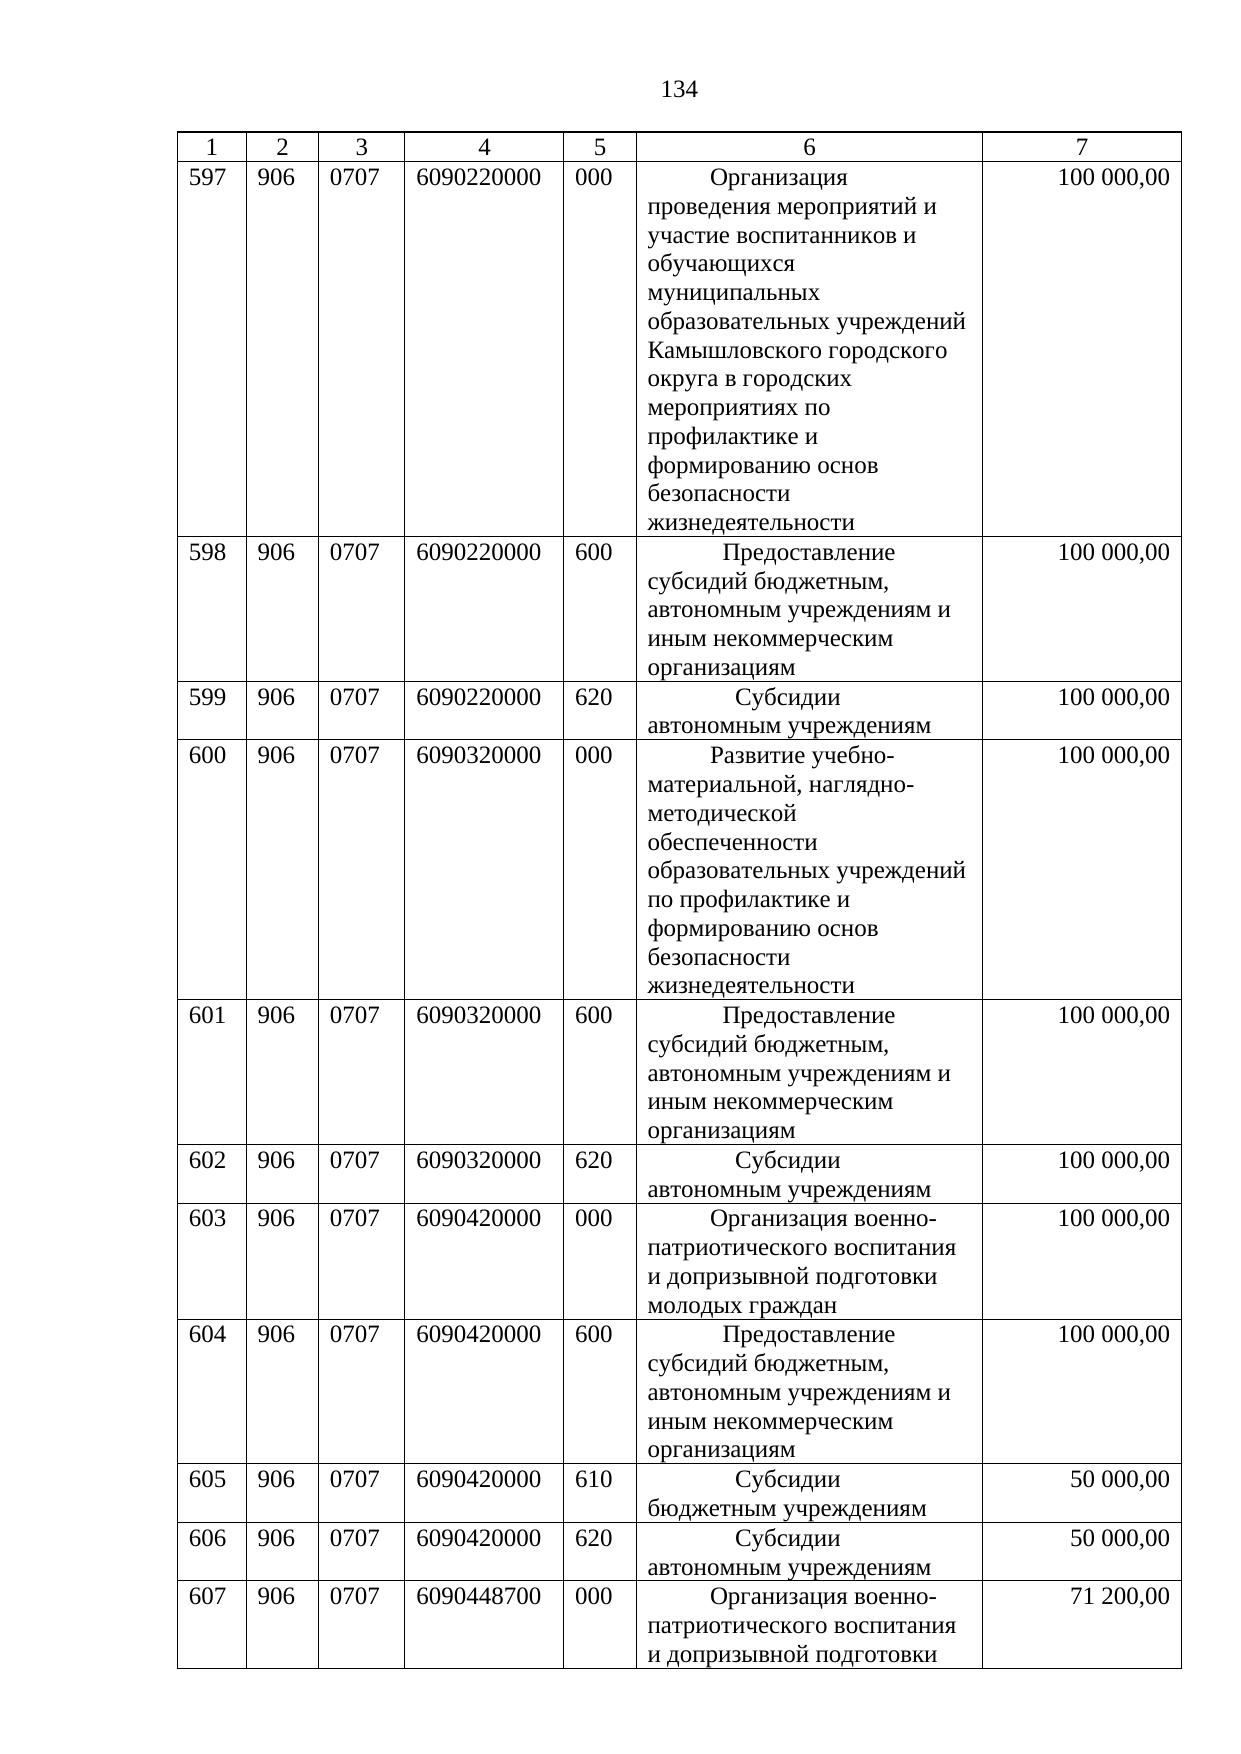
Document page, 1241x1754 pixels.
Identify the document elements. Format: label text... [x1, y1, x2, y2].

table_cell 906 [247, 1145, 318, 1202]
table_cell 6090420000 [405, 1320, 563, 1463]
table_cell 6090220000 [405, 537, 563, 681]
table_cell 0707 [319, 537, 404, 681]
table_cell 000 [564, 1581, 636, 1668]
table_cell Субсидии бюджетным учреждениям [637, 1464, 982, 1522]
table_cell 610 [564, 1464, 636, 1522]
table_cell Субсидии автономным учреждениям [637, 1523, 982, 1580]
table_cell 603 [178, 1204, 246, 1318]
table_cell Организация военно-патриотического воспитания и допризывной подготовки [637, 1581, 982, 1668]
table_header 5 [564, 133, 636, 161]
table_cell Организация военно-патриотического воспитания и допризывной подготовки молодых граждан [637, 1204, 982, 1318]
table_cell 100 000,00 [983, 1320, 1181, 1463]
table_cell 6090320000 [405, 740, 563, 999]
table_cell 100 000,00 [983, 1145, 1181, 1202]
table_cell 100 000,00 [983, 162, 1181, 536]
table_cell 100 000,00 [983, 1000, 1181, 1144]
table_cell 6090420000 [405, 1523, 563, 1580]
table_cell 100 000,00 [983, 537, 1181, 681]
table_cell Предоставление субсидий бюджетным, автономным учреждениям и иным некоммерческим организациям [637, 1000, 982, 1144]
table_cell 0707 [319, 1204, 404, 1318]
table_cell 620 [564, 1523, 636, 1580]
table_cell 602 [178, 1145, 246, 1202]
table_cell 601 [178, 1000, 246, 1144]
table_cell 906 [247, 1204, 318, 1318]
table_cell 604 [178, 1320, 246, 1463]
table_cell 000 [564, 740, 636, 999]
table_cell 0707 [319, 682, 404, 739]
table_cell 6090420000 [405, 1204, 563, 1318]
table_cell 000 [564, 1204, 636, 1318]
table_cell 6090220000 [405, 682, 563, 739]
table_cell 0707 [319, 1320, 404, 1463]
table_cell 0707 [319, 162, 404, 536]
table_header 2 [247, 133, 318, 161]
table_cell 620 [564, 1145, 636, 1202]
table_cell 605 [178, 1464, 246, 1522]
table_cell 100 000,00 [983, 1204, 1181, 1318]
table_cell Предоставление субсидий бюджетным, автономным учреждениям и иным некоммерческим организациям [637, 1320, 982, 1463]
table_cell 0707 [319, 1000, 404, 1144]
table_cell 0707 [319, 1145, 404, 1202]
table_cell 597 [178, 162, 246, 536]
table_cell 906 [247, 162, 318, 536]
table_cell Организация проведения мероприятий и участие воспитанников и обучающихся муниципальных образовательных учреждений Камышловского городского округа в городских мероприятиях по профилактике и формированию основ безопасности жизнедеятельности [637, 162, 982, 536]
table_cell 906 [247, 1581, 318, 1668]
table_cell 600 [564, 1000, 636, 1144]
table_header 4 [405, 133, 563, 161]
table_cell 71 200,00 [983, 1581, 1181, 1668]
table_cell 000 [564, 162, 636, 536]
table_cell 0707 [319, 1464, 404, 1522]
table_cell 6090220000 [405, 162, 563, 536]
table_cell 906 [247, 1464, 318, 1522]
table_cell 906 [247, 537, 318, 681]
table_cell 6090320000 [405, 1000, 563, 1144]
table_cell 50 000,00 [983, 1523, 1181, 1580]
table_cell 906 [247, 1523, 318, 1580]
table_cell Развитие учебно-материальной, наглядно-методической обеспеченности образовательных учреждений по профилактике и формированию основ безопасности жизнедеятельности [637, 740, 982, 999]
table_cell 606 [178, 1523, 246, 1580]
table_cell 0707 [319, 1581, 404, 1668]
table_cell 906 [247, 1320, 318, 1463]
table_cell 100 000,00 [983, 682, 1181, 739]
table_header 6 [637, 133, 982, 161]
table_cell Субсидии автономным учреждениям [637, 682, 982, 739]
table_cell 6090320000 [405, 1145, 563, 1202]
table_cell 906 [247, 1000, 318, 1144]
table_cell 0707 [319, 740, 404, 999]
table_header 7 [983, 133, 1181, 161]
table_cell Предоставление субсидий бюджетным, автономным учреждениям и иным некоммерческим организациям [637, 537, 982, 681]
table_cell 620 [564, 682, 636, 739]
table_header 1 [178, 133, 246, 161]
table_cell 6090448700 [405, 1581, 563, 1668]
table_cell 607 [178, 1581, 246, 1668]
table_cell 600 [564, 1320, 636, 1463]
table_cell 906 [247, 740, 318, 999]
table_cell 599 [178, 682, 246, 739]
table_cell 100 000,00 [983, 740, 1181, 999]
table_header 3 [319, 133, 404, 161]
table_cell 0707 [319, 1523, 404, 1580]
table_cell 906 [247, 682, 318, 739]
table_cell 6090420000 [405, 1464, 563, 1522]
table_cell 598 [178, 537, 246, 681]
table_cell 50 000,00 [983, 1464, 1181, 1522]
table_cell 600 [564, 537, 636, 681]
table_cell Субсидии автономным учреждениям [637, 1145, 982, 1202]
table_cell 600 [178, 740, 246, 999]
